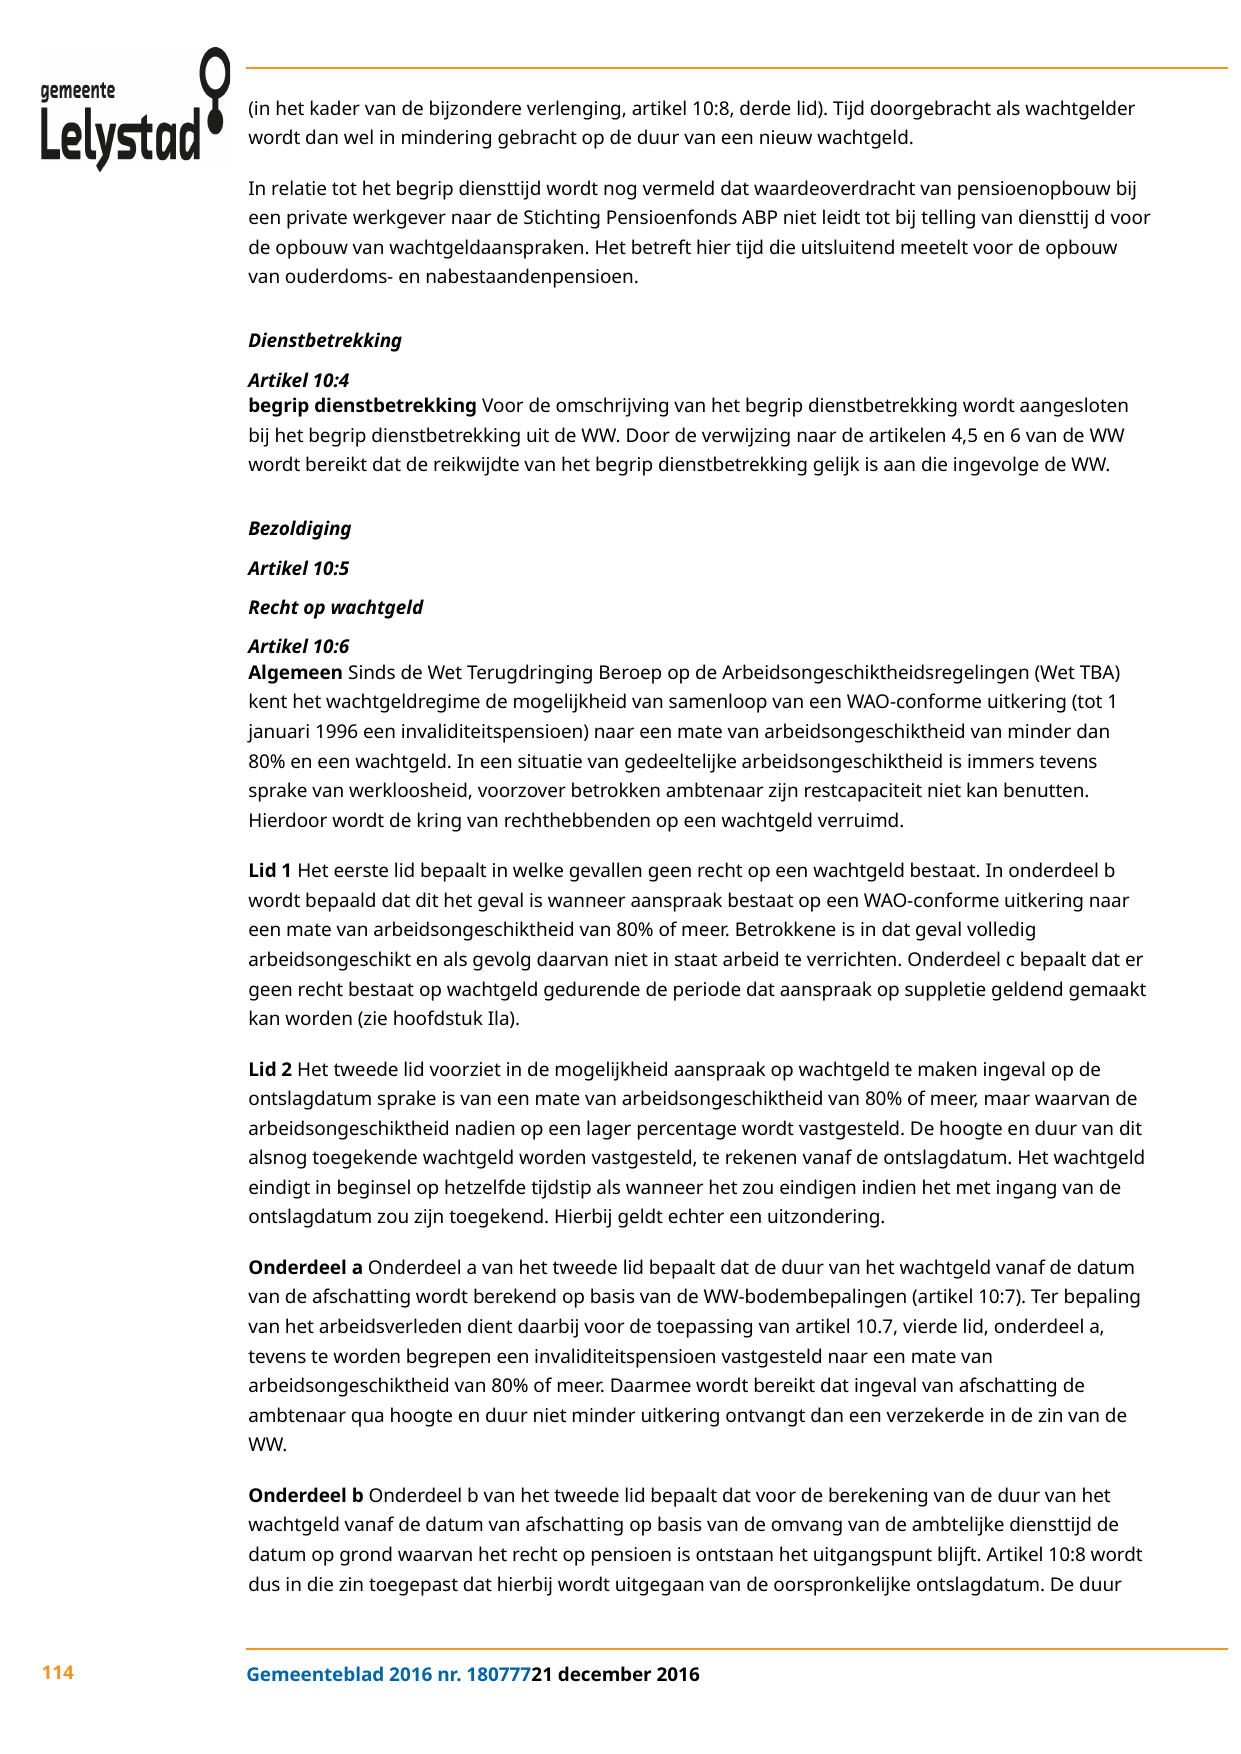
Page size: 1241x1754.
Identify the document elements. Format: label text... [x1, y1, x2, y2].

text In relatie tot het begrip diensttijd wordt nog vermeld dat waardeoverdracht van pensioenopbouw bij een private werkgever naar de Stichting Pensioenfonds ABP niet leidt tot bij telling van diensttij d voor de opbouw van wachtgeldaanspraken. Het betreft hier tijd die uitsluitend meetelt voor de opbouw van ouderdoms- en nabestaandenpensioen. [248, 175, 1152, 289]
text Artikel 10:5 [248, 555, 1152, 581]
text Recht op wachtgeld [248, 594, 1152, 620]
text Onderdeel a Onderdeel a van het tweede lid bepaalt dat de duur van het wachtgeld vanaf de datum van de afschatting wordt berekend op basis van de WW-bodembepalingen (artikel 10:7). Ter bepaling van het arbeidsverleden dient daarbij voor de toepassing van artikel 10.7, vierde lid, onderdeel a, tevens te worden begrepen een invaliditeitspensioen vastgesteld naar een mate van arbeidsongeschiktheid van 80% of meer. Daarmee wordt bereikt dat ingeval van afschatting de ambtenaar qua hoogte en duur niet minder uitkering ontvangt dan een verzekerde in de zin van de WW. [248, 1254, 1152, 1457]
text begrip dienstbetrekking Voor de omschrijving van het begrip dienstbetrekking wordt aangesloten bij het begrip dienstbetrekking uit de WW. Door de verwijzing naar de artikelen 4,5 en 6 van de WW wordt bereikt dat de reikwijdte van het begrip dienstbetrekking gelijk is aan die ingevolge de WW. [248, 392, 1152, 477]
text Artikel 10:6 [248, 633, 1152, 659]
text Lid 1 Het eerste lid bepaalt in welke gevallen geen recht op een wachtgeld bestaat. In onderdeel b wordt bepaald dat dit het geval is wanneer aanspraak bestaat op een WAO-conforme uitkering naar een mate van arbeidsongeschiktheid van 80% of meer. Betrokkene is in dat geval volledig arbeidsongeschikt en als gevolg daarvan niet in staat arbeid te verrichten. Onderdeel c bepaalt dat er geen recht bestaat op wachtgeld gedurende de periode dat aanspraak op suppletie geldend gemaakt kan worden (zie hoofdstuk Ila). [248, 857, 1152, 1031]
text Algemeen Sinds de Wet Terugdringing Beroep op de Arbeidsongeschiktheidsregelingen (Wet TBA) kent het wachtgeldregime de mogelijkheid van samenloop van een WAO-conforme uitkering (tot 1 januari 1996 een invaliditeitspensioen) naar een mate van arbeidsongeschiktheid van minder dan 80% en een wachtgeld. In een situatie van gedeeltelijke arbeidsongeschiktheid is immers tevens sprake van werkloosheid, voorzover betrokken ambtenaar zijn restcapaciteit niet kan benutten. Hierdoor wordt de kring van rechthebbenden op een wachtgeld verruimd. [248, 659, 1152, 833]
text (in het kader van de bijzondere verlenging, artikel 10:8, derde lid). Tijd doorgebracht als wachtgelder wordt dan wel in mindering gebracht op de duur van een nieuw wachtgeld. [248, 95, 1152, 150]
text Bezoldiging [248, 516, 1152, 541]
text Dienstbetrekking [248, 327, 1152, 353]
picture [41, 47, 231, 172]
text Onderdeel b Onderdeel b van het tweede lid bepaalt dat voor de berekening van de duur van het wachtgeld vanaf de datum van afschatting op basis van de omvang van de ambtelijke diensttijd de datum op grond waarvan het recht op pensioen is ontstaan het uitgangspunt blijft. Artikel 10:8 wordt dus in die zin toegepast dat hierbij wordt uitgegaan van de oorspronkelijke ontslagdatum. De duur [248, 1482, 1152, 1597]
text Lid 2 Het tweede lid voorziet in de mogelijkheid aanspraak op wachtgeld te maken ingeval op de ontslagdatum sprake is van een mate van arbeidsongeschiktheid van 80% of meer, maar waarvan de arbeidsongeschiktheid nadien op een lager percentage wordt vastgesteld. De hoogte en duur van dit alsnog toegekende wachtgeld worden vastgesteld, te rekenen vanaf de ontslagdatum. Het wachtgeld eindigt in beginsel op hetzelfde tijdstip als wanneer het zou eindigen indien het met ingang van de ontslagdatum zou zijn toegekend. Hierbij geldt echter een uitzondering. [248, 1056, 1152, 1229]
text Artikel 10:4 [248, 367, 1152, 392]
